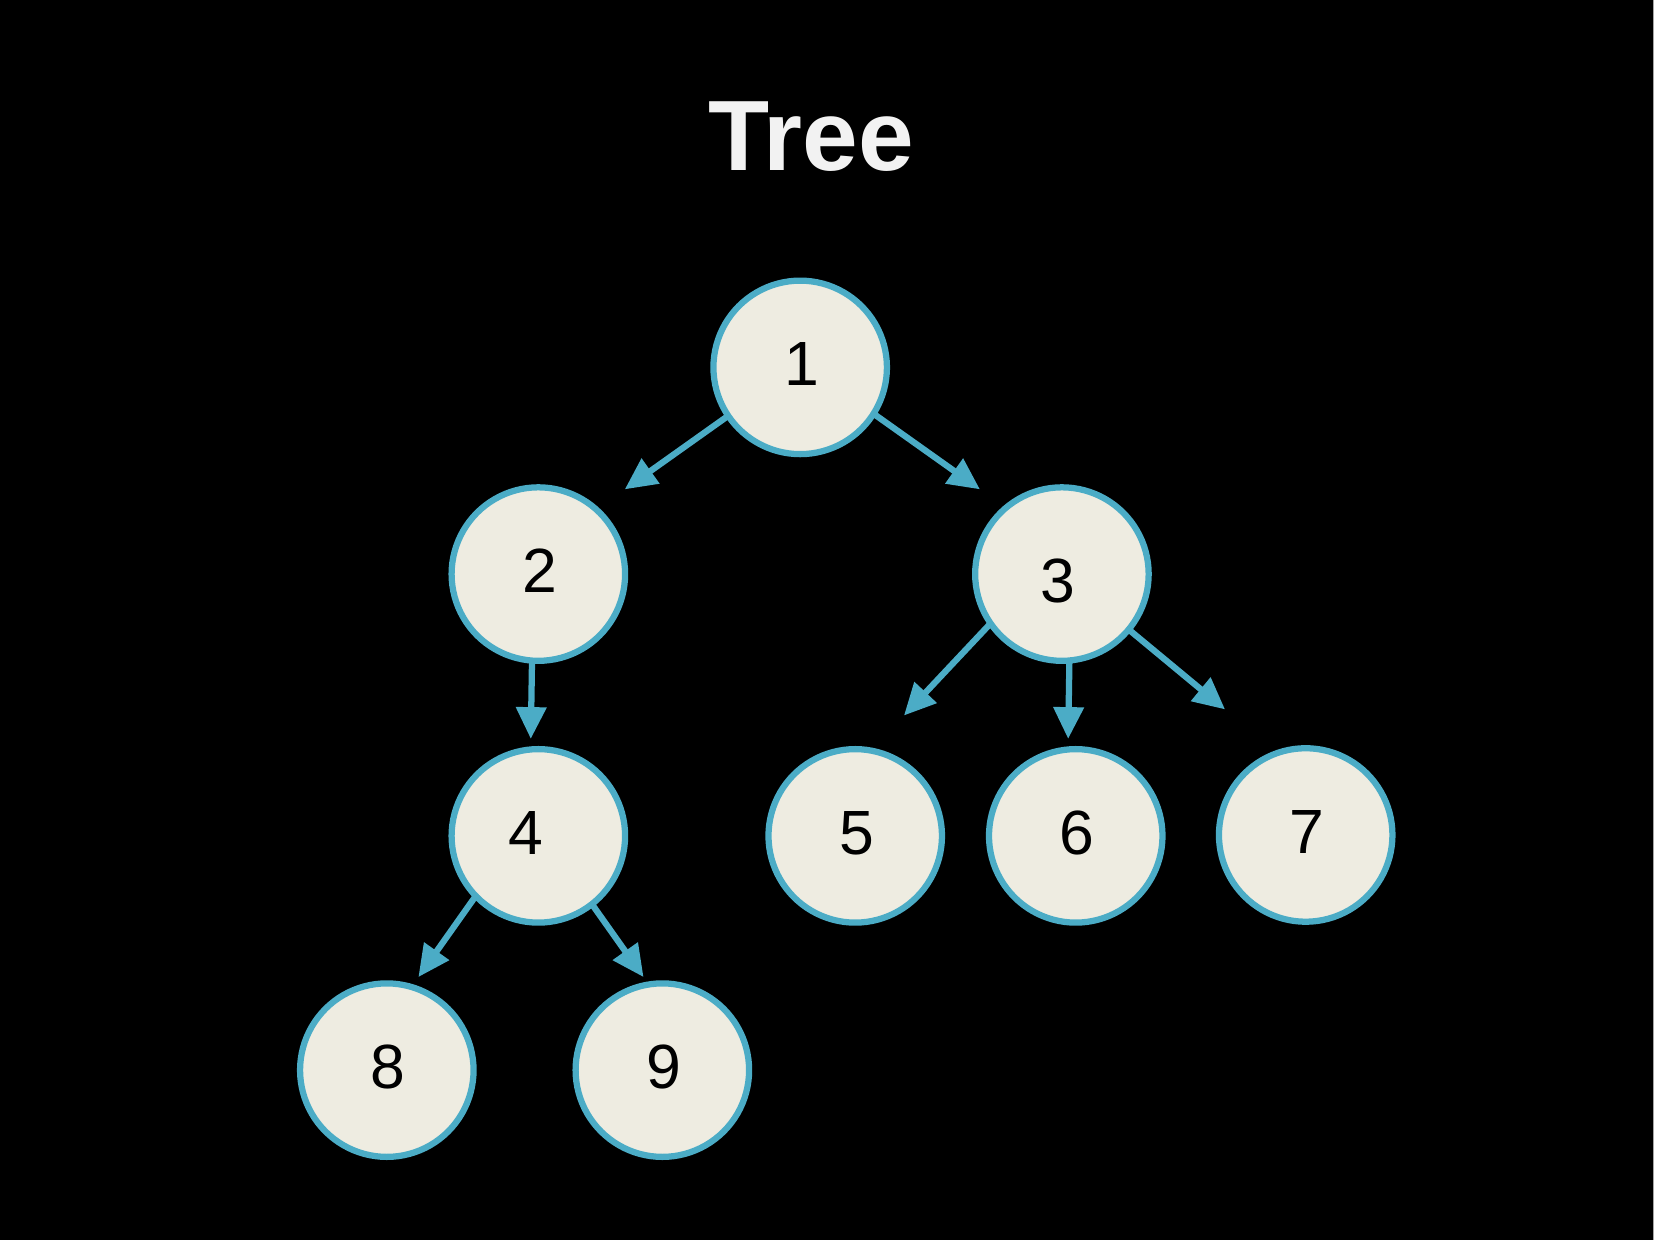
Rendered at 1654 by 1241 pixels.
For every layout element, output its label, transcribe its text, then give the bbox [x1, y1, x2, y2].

text_box [768, 749, 918, 923]
text_box [975, 487, 1134, 661]
text_box 6 [1044, 776, 1150, 873]
text_box Tree [130, 0, 1492, 289]
text_box [451, 749, 626, 923]
text_box [451, 487, 601, 661]
text_box [713, 280, 879, 455]
text_box 5 [824, 776, 959, 902]
text_box 1 [769, 308, 904, 404]
text_box [988, 749, 1163, 923]
text_box 9 [631, 1010, 737, 1107]
text_box 3 [1025, 525, 1200, 651]
text_box [575, 983, 750, 1157]
text_box 8 [355, 1010, 490, 1137]
text_box 7 [1274, 775, 1449, 929]
text_box 2 [507, 514, 671, 641]
text_box [1218, 748, 1369, 916]
text_box 4 [493, 776, 599, 902]
text_box [300, 983, 450, 1157]
